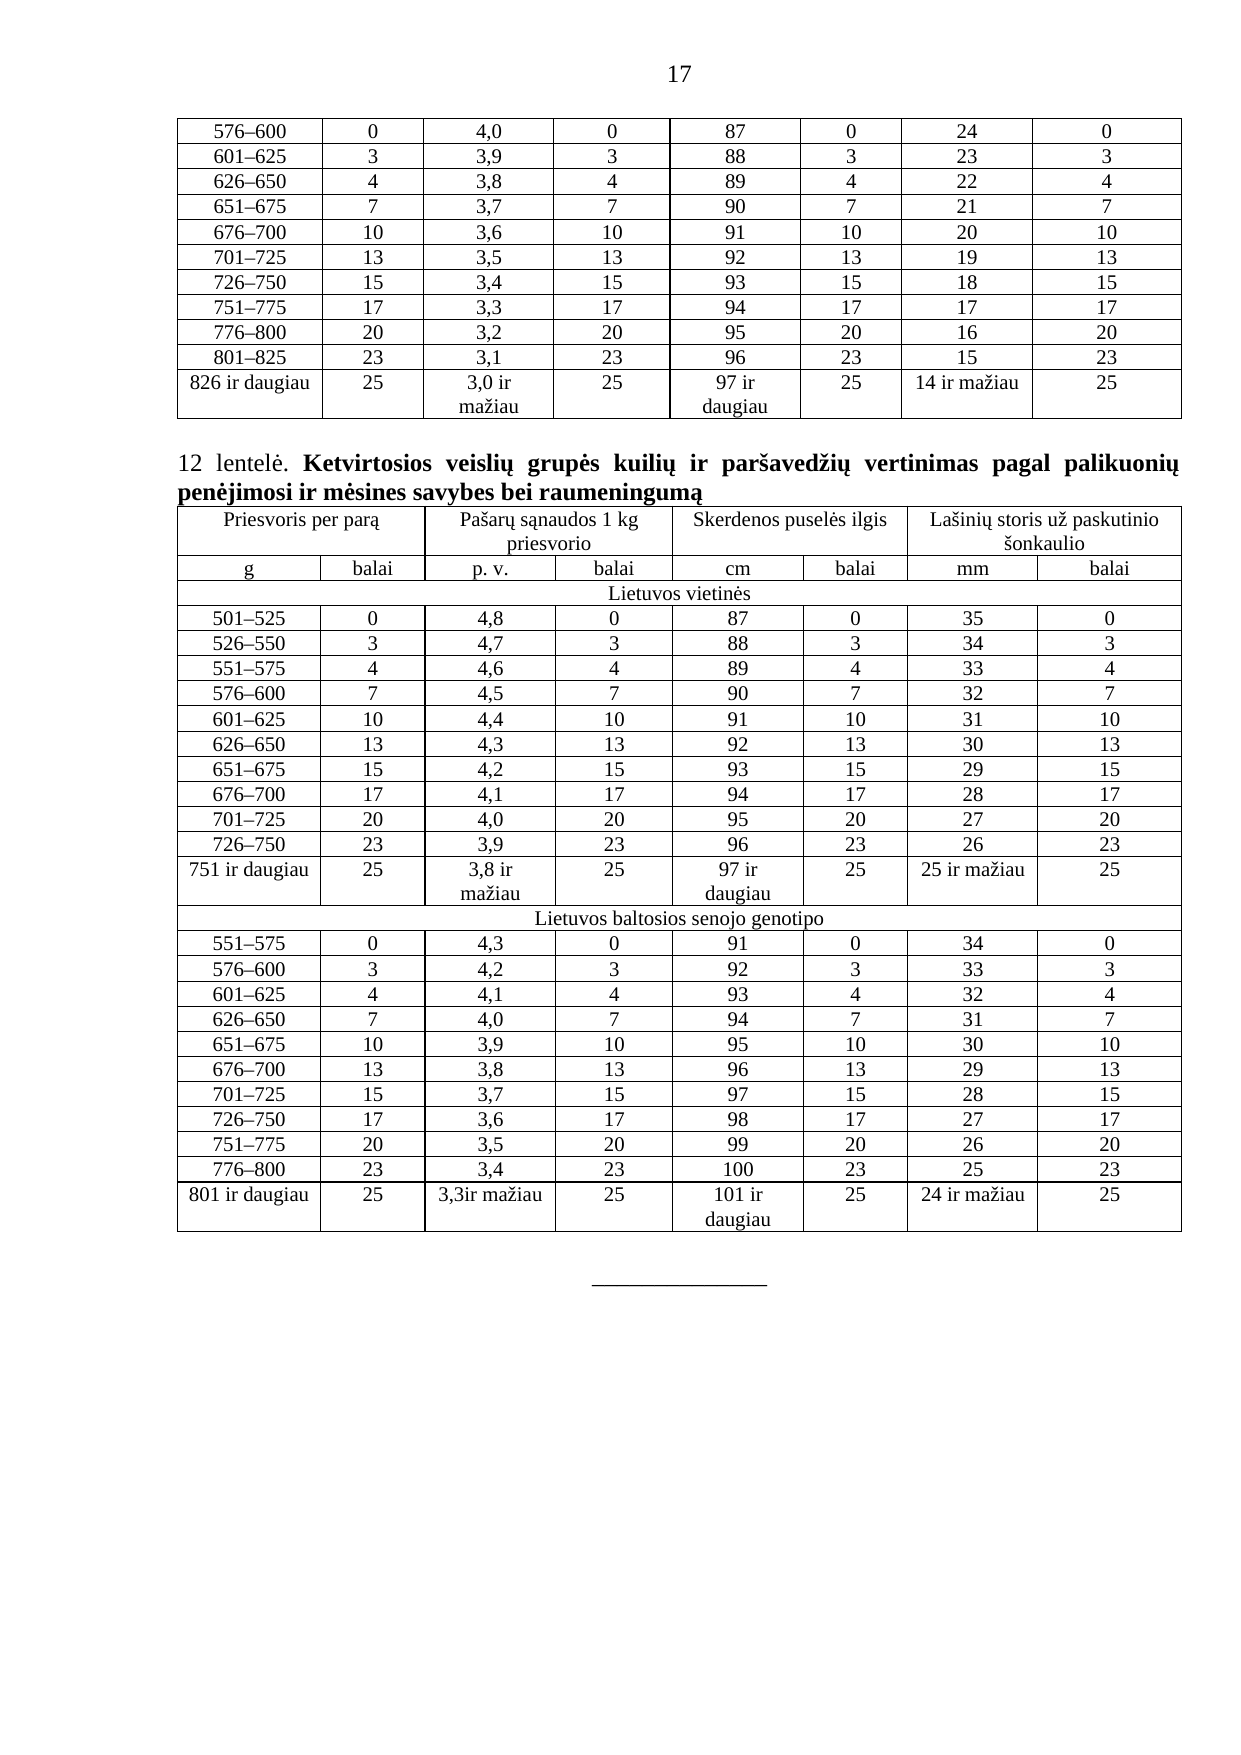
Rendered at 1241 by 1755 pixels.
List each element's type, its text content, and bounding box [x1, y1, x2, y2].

table_cell 20 [1033, 320, 1181, 344]
table_cell 31 [908, 1007, 1037, 1031]
table_cell 29 [908, 1057, 1037, 1081]
table_cell 88 [671, 144, 800, 168]
table_cell 0 [556, 606, 672, 630]
table_header Lašinių storis už paskutinio šonkaulio [908, 507, 1181, 555]
table_cell 25 [321, 1183, 424, 1231]
table_cell 25 [321, 857, 424, 905]
table_cell 3 [801, 144, 901, 168]
table_cell 13 [556, 1057, 672, 1081]
table_cell 23 [556, 1157, 672, 1181]
table_cell 626–650 [178, 1007, 320, 1031]
table_cell 97 ir daugiau [673, 857, 803, 905]
table_cell 23 [801, 345, 901, 369]
table_cell 13 [1033, 245, 1181, 269]
table_cell 726–750 [178, 1107, 320, 1131]
table_cell 3,5 [424, 245, 553, 269]
table_cell 34 [908, 931, 1037, 955]
table_cell 3 [804, 956, 907, 981]
table_cell 3,5 [426, 1132, 555, 1156]
table_cell 10 [321, 1032, 424, 1056]
table_cell 17 [804, 1107, 907, 1131]
table_cell 4,3 [426, 732, 555, 756]
table_cell 4 [321, 982, 424, 1006]
table_cell 7 [323, 195, 423, 218]
table_cell 23 [804, 832, 907, 856]
table_cell 4 [804, 656, 907, 680]
table_cell 25 [804, 1183, 907, 1231]
table_cell 15 [323, 270, 423, 294]
table_cell 726–750 [178, 832, 320, 856]
table_header Pašarų sąnaudos 1 kg priesvorio [426, 507, 672, 555]
table_cell 88 [673, 631, 803, 655]
table_cell 7 [554, 195, 669, 218]
table_cell 776–800 [178, 320, 322, 344]
table_cell 91 [673, 706, 803, 731]
table_cell 23 [1038, 832, 1181, 856]
table_cell balai [804, 556, 907, 580]
table_cell 15 [321, 757, 424, 781]
table_cell 13 [801, 245, 901, 269]
table_cell 20 [321, 807, 424, 831]
table_header Priesvoris per parą [178, 507, 424, 555]
table_cell 97 [673, 1082, 803, 1106]
table_cell 14 ir mažiau [902, 370, 1032, 418]
table_cell 0 [1033, 119, 1181, 143]
table_cell 7 [556, 681, 672, 705]
table_cell 801 ir daugiau [178, 1183, 320, 1231]
table_cell balai [556, 556, 672, 580]
table_cell 33 [908, 656, 1037, 680]
table_cell 27 [908, 1107, 1037, 1131]
table_cell 651–675 [178, 757, 320, 781]
table_cell 20 [1038, 807, 1181, 831]
table_cell 20 [321, 1132, 424, 1156]
table_cell 15 [1038, 1082, 1181, 1106]
table_cell 3,9 [424, 144, 553, 168]
table_cell 15 [554, 270, 669, 294]
table_cell 4,1 [426, 982, 555, 1006]
table_cell 4 [801, 169, 901, 193]
table_cell mm [908, 556, 1037, 580]
table_cell 15 [556, 1082, 672, 1106]
table_cell 751–775 [178, 1132, 320, 1156]
table_cell 4 [323, 169, 423, 193]
table_cell 3,4 [426, 1157, 555, 1181]
table_cell 3,9 [426, 1032, 555, 1056]
table_cell 13 [321, 1057, 424, 1081]
table_cell 20 [556, 807, 672, 831]
table_cell 94 [671, 295, 800, 319]
table_cell 0 [556, 931, 672, 955]
table_cell 726–750 [178, 270, 322, 294]
table_cell 25 [801, 370, 901, 418]
table_cell 28 [908, 1082, 1037, 1106]
table_cell 4 [1038, 982, 1181, 1006]
table_cell 3 [556, 956, 672, 981]
table_cell 93 [671, 270, 800, 294]
table_cell 4 [321, 656, 424, 680]
table_cell Lietuvos baltosios senojo genotipo [178, 906, 1181, 930]
table_cell 100 [673, 1157, 803, 1181]
table_cell 4 [1033, 169, 1181, 193]
table_cell 3 [556, 631, 672, 655]
table_cell 25 [556, 857, 672, 905]
table_cell 23 [321, 1157, 424, 1181]
table_cell 89 [673, 656, 803, 680]
table_cell 13 [804, 1057, 907, 1081]
table_cell 92 [673, 732, 803, 756]
table_cell 30 [908, 732, 1037, 756]
table_cell 676–700 [178, 220, 322, 244]
table_cell 601–625 [178, 144, 322, 168]
table_cell 4 [1038, 656, 1181, 680]
table_cell 25 [556, 1183, 672, 1231]
table_cell 4 [804, 982, 907, 1006]
table_cell 676–700 [178, 782, 320, 806]
table_cell 3,6 [424, 220, 553, 244]
table_cell 4,6 [426, 656, 555, 680]
table_cell 92 [673, 956, 803, 981]
table_cell 801–825 [178, 345, 322, 369]
table_cell 13 [556, 732, 672, 756]
table_cell 7 [556, 1007, 672, 1031]
table_cell 0 [323, 119, 423, 143]
table_cell 701–725 [178, 245, 322, 269]
table_cell g [178, 556, 320, 580]
table_cell 91 [673, 931, 803, 955]
table_cell 0 [321, 931, 424, 955]
table_cell 676–700 [178, 1057, 320, 1081]
table_cell 651–675 [178, 195, 322, 218]
table_cell 20 [804, 807, 907, 831]
table_cell 626–650 [178, 732, 320, 756]
table_cell 3,8 [424, 169, 553, 193]
table_cell 13 [554, 245, 669, 269]
table_cell 10 [801, 220, 901, 244]
table_cell 34 [908, 631, 1037, 655]
table_cell 17 [804, 782, 907, 806]
table_cell 19 [902, 245, 1032, 269]
table_cell 626–650 [178, 169, 322, 193]
table_cell 10 [1038, 706, 1181, 731]
table_cell 25 [323, 370, 423, 418]
table_cell 23 [556, 832, 672, 856]
table_cell 751–775 [178, 295, 322, 319]
table_cell 3,4 [424, 270, 553, 294]
table_cell 3,9 [426, 832, 555, 856]
table_cell 20 [801, 320, 901, 344]
table_cell 13 [1038, 1057, 1181, 1081]
table_cell 701–725 [178, 1082, 320, 1106]
table_cell 32 [908, 681, 1037, 705]
table_cell 13 [1038, 732, 1181, 756]
text ______________ [177, 1260, 1181, 1289]
table_cell 4,7 [426, 631, 555, 655]
table_cell 20 [804, 1132, 907, 1156]
table_cell 23 [321, 832, 424, 856]
table_cell 15 [804, 1082, 907, 1106]
table_cell 20 [554, 320, 669, 344]
table_cell 826 ir daugiau [178, 370, 322, 418]
table_cell cm [673, 556, 803, 580]
table_cell 13 [321, 732, 424, 756]
table_cell 4,0 [424, 119, 553, 143]
table_cell 25 [1033, 370, 1181, 418]
table_cell 0 [554, 119, 669, 143]
table_cell 93 [673, 982, 803, 1006]
table_cell 3,8 [426, 1057, 555, 1081]
table_cell balai [1038, 556, 1181, 580]
table_cell 87 [671, 119, 800, 143]
table_cell 3,6 [426, 1107, 555, 1131]
table_cell 29 [908, 757, 1037, 781]
table_cell 20 [556, 1132, 672, 1156]
table_cell Lietuvos vietinės [178, 581, 1181, 605]
table_cell 4 [556, 656, 672, 680]
table_cell 0 [804, 931, 907, 955]
table_cell 24 [902, 119, 1032, 143]
table_cell 4,8 [426, 606, 555, 630]
table_cell 97 ir daugiau [671, 370, 800, 418]
table_cell 3,3ir mažiau [426, 1183, 555, 1231]
table_cell 3 [1038, 956, 1181, 981]
table_cell 7 [804, 681, 907, 705]
table_cell 4,1 [426, 782, 555, 806]
table_cell 3 [1038, 631, 1181, 655]
table_cell 15 [321, 1082, 424, 1106]
table_cell 92 [671, 245, 800, 269]
table_cell 15 [804, 757, 907, 781]
table_cell 17 [321, 782, 424, 806]
table_cell 89 [671, 169, 800, 193]
table_cell 3,7 [426, 1082, 555, 1106]
table_cell 98 [673, 1107, 803, 1131]
table_cell 21 [902, 195, 1032, 218]
table_cell 3 [321, 631, 424, 655]
table_cell 17 [321, 1107, 424, 1131]
table_cell 3,7 [424, 195, 553, 218]
table_cell 10 [1033, 220, 1181, 244]
table_cell 0 [1038, 931, 1181, 955]
table_cell p. v. [426, 556, 555, 580]
table_cell 776–800 [178, 1157, 320, 1181]
table_cell 3,1 [424, 345, 553, 369]
table_cell 31 [908, 706, 1037, 731]
table_cell 17 [902, 295, 1032, 319]
table_cell 10 [323, 220, 423, 244]
table_cell 24 ir mažiau [908, 1183, 1037, 1231]
table_cell 0 [801, 119, 901, 143]
table_cell 18 [902, 270, 1032, 294]
table_cell 17 [801, 295, 901, 319]
table_cell 17 [556, 782, 672, 806]
table_cell 576–600 [178, 681, 320, 705]
text 12 lentelė. Ketvirtosios veislių grupės kuilių ir paršavedžių vertinimas pagal palikuonių penėjimosi ir mėsines savybes bei raumeningumą [177, 448, 1181, 506]
table_cell 3,2 [424, 320, 553, 344]
table_cell 0 [804, 606, 907, 630]
table_cell 601–625 [178, 982, 320, 1006]
table_cell 94 [673, 782, 803, 806]
table_cell 13 [323, 245, 423, 269]
table_cell 4,2 [426, 757, 555, 781]
table_cell 4,0 [426, 807, 555, 831]
table_cell 99 [673, 1132, 803, 1156]
table_cell 4,3 [426, 931, 555, 955]
table_cell 3 [804, 631, 907, 655]
table_cell 95 [673, 1032, 803, 1056]
table_cell 23 [902, 144, 1032, 168]
table_cell 10 [804, 1032, 907, 1056]
table_cell 10 [556, 706, 672, 731]
table_cell balai [321, 556, 424, 580]
table_cell 35 [908, 606, 1037, 630]
table_cell 20 [902, 220, 1032, 244]
table_cell 15 [801, 270, 901, 294]
table_cell 15 [902, 345, 1032, 369]
table_cell 20 [1038, 1132, 1181, 1156]
table_header Skerdenos puselės ilgis [673, 507, 907, 555]
table_cell 23 [554, 345, 669, 369]
table_cell 90 [671, 195, 800, 218]
table_cell 95 [671, 320, 800, 344]
table_cell 20 [323, 320, 423, 344]
table_cell 17 [1038, 782, 1181, 806]
table_cell 17 [556, 1107, 672, 1131]
table_cell 10 [556, 1032, 672, 1056]
table_cell 4 [556, 982, 672, 1006]
table_cell 25 [554, 370, 669, 418]
table_cell 87 [673, 606, 803, 630]
table_cell 0 [321, 606, 424, 630]
table_cell 32 [908, 982, 1037, 1006]
table_cell 3,8 ir mažiau [426, 857, 555, 905]
table_cell 17 [554, 295, 669, 319]
table_cell 7 [804, 1007, 907, 1031]
table_cell 10 [804, 706, 907, 731]
table_cell 3,3 [424, 295, 553, 319]
table_cell 4,2 [426, 956, 555, 981]
table_cell 96 [673, 832, 803, 856]
table_cell 4,5 [426, 681, 555, 705]
table_cell 7 [801, 195, 901, 218]
table_cell 17 [1033, 295, 1181, 319]
table_cell 33 [908, 956, 1037, 981]
table_cell 96 [673, 1057, 803, 1081]
table_cell 27 [908, 807, 1037, 831]
table_cell 15 [1038, 757, 1181, 781]
table_cell 551–575 [178, 931, 320, 955]
table_cell 751 ir daugiau [178, 857, 320, 905]
table_cell 3,0 ir mažiau [424, 370, 553, 418]
table_cell 526–550 [178, 631, 320, 655]
table_cell 101 ir daugiau [673, 1183, 803, 1231]
table_cell 10 [321, 706, 424, 731]
table_cell 7 [321, 681, 424, 705]
table_cell 30 [908, 1032, 1037, 1056]
table_cell 4,4 [426, 706, 555, 731]
table_cell 25 [804, 857, 907, 905]
table_cell 16 [902, 320, 1032, 344]
table_cell 3 [323, 144, 423, 168]
table_cell 91 [671, 220, 800, 244]
table_cell 10 [1038, 1032, 1181, 1056]
table_cell 25 [908, 1157, 1037, 1181]
table_cell 576–600 [178, 119, 322, 143]
table_cell 17 [323, 295, 423, 319]
table_cell 28 [908, 782, 1037, 806]
table_cell 90 [673, 681, 803, 705]
table_cell 15 [556, 757, 672, 781]
table_cell 7 [1038, 1007, 1181, 1031]
table_cell 3 [321, 956, 424, 981]
table_cell 26 [908, 832, 1037, 856]
table_cell 7 [321, 1007, 424, 1031]
table_cell 651–675 [178, 1032, 320, 1056]
table_cell 3 [1033, 144, 1181, 168]
table_cell 25 ir mažiau [908, 857, 1037, 905]
table_cell 23 [804, 1157, 907, 1181]
table_cell 0 [1038, 606, 1181, 630]
table_cell 26 [908, 1132, 1037, 1156]
table_cell 3 [554, 144, 669, 168]
table_cell 23 [1038, 1157, 1181, 1181]
table_cell 701–725 [178, 807, 320, 831]
table_cell 25 [1038, 857, 1181, 905]
table_cell 7 [1038, 681, 1181, 705]
table_cell 576–600 [178, 956, 320, 981]
table_cell 4 [554, 169, 669, 193]
table_cell 551–575 [178, 656, 320, 680]
table_cell 13 [804, 732, 907, 756]
table_cell 4,0 [426, 1007, 555, 1031]
table_cell 22 [902, 169, 1032, 193]
table_cell 23 [1033, 345, 1181, 369]
table_cell 95 [673, 807, 803, 831]
table_cell 93 [673, 757, 803, 781]
table_cell 15 [1033, 270, 1181, 294]
table_cell 10 [554, 220, 669, 244]
table_cell 7 [1033, 195, 1181, 218]
table_cell 501–525 [178, 606, 320, 630]
table_cell 94 [673, 1007, 803, 1031]
table_cell 23 [323, 345, 423, 369]
table_cell 601–625 [178, 706, 320, 731]
table_cell 17 [1038, 1107, 1181, 1131]
table_cell 25 [1038, 1183, 1181, 1231]
table_cell 96 [671, 345, 800, 369]
